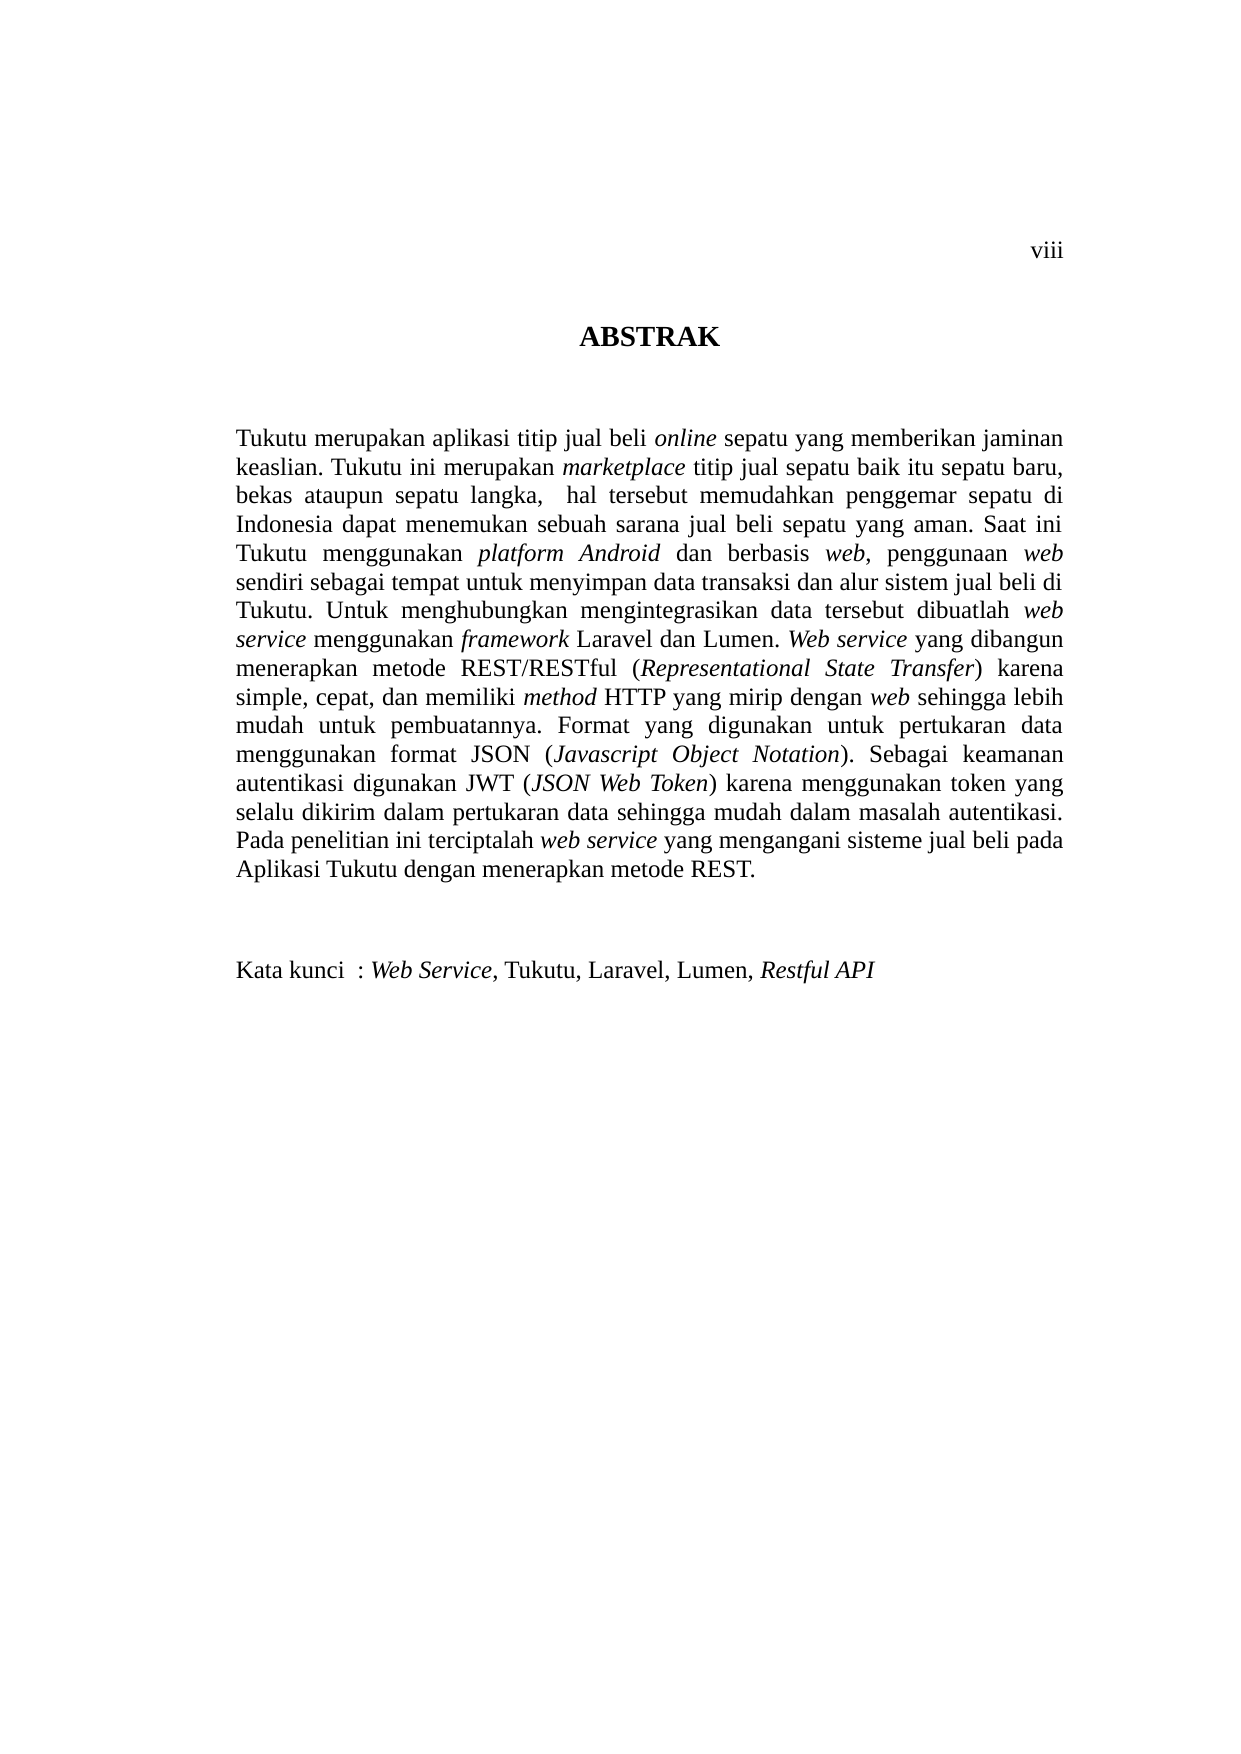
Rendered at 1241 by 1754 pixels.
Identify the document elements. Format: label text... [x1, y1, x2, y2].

text Kata kunci : Web Service, Tukutu, Laravel, Lumen, Restful API [236, 955, 1063, 984]
text Tukutu merupakan aplikasi titip jual beli online sepatu yang memberikan jaminan keaslian. Tukutu ini merupakan marketplace titip jual sepatu baik itu sepatu baru, bekas ataupun sepatu langka, hal tersebut memudahkan penggemar sepatu di Indonesia dapat menemukan sebuah sarana jual beli sepatu yang aman. Saat ini Tukutu menggunakan platform Android dan berbasis web, penggunaan web sendiri sebagai tempat untuk menyimpan data transaksi dan alur sistem jual beli di Tukutu. Untuk menghubungkan mengintegrasikan data tersebut dibuatlah web service menggunakan framework Laravel dan Lumen. Web service yang dibangun menerapkan metode REST/RESTful (Representational State Transfer) karena simple, cepat, dan memiliki method HTTP yang mirip dengan web sehingga lebih mudah untuk pembuatannya. Format yang digunakan untuk pertukaran data menggunakan format JSON (Javascript Object Notation). Sebagai keamanan autentikasi digunakan JWT (JSON Web Token) karena menggunakan token yang selalu dikirim dalam pertukaran data sehingga mudah dalam masalah autentikasi. Pada penelitian ini terciptalah web service yang mengangani sisteme jual beli pada Aplikasi Tukutu dengan menerapkan metode REST. [236, 423, 1063, 883]
subtitle ABSTRAK [236, 319, 1063, 353]
